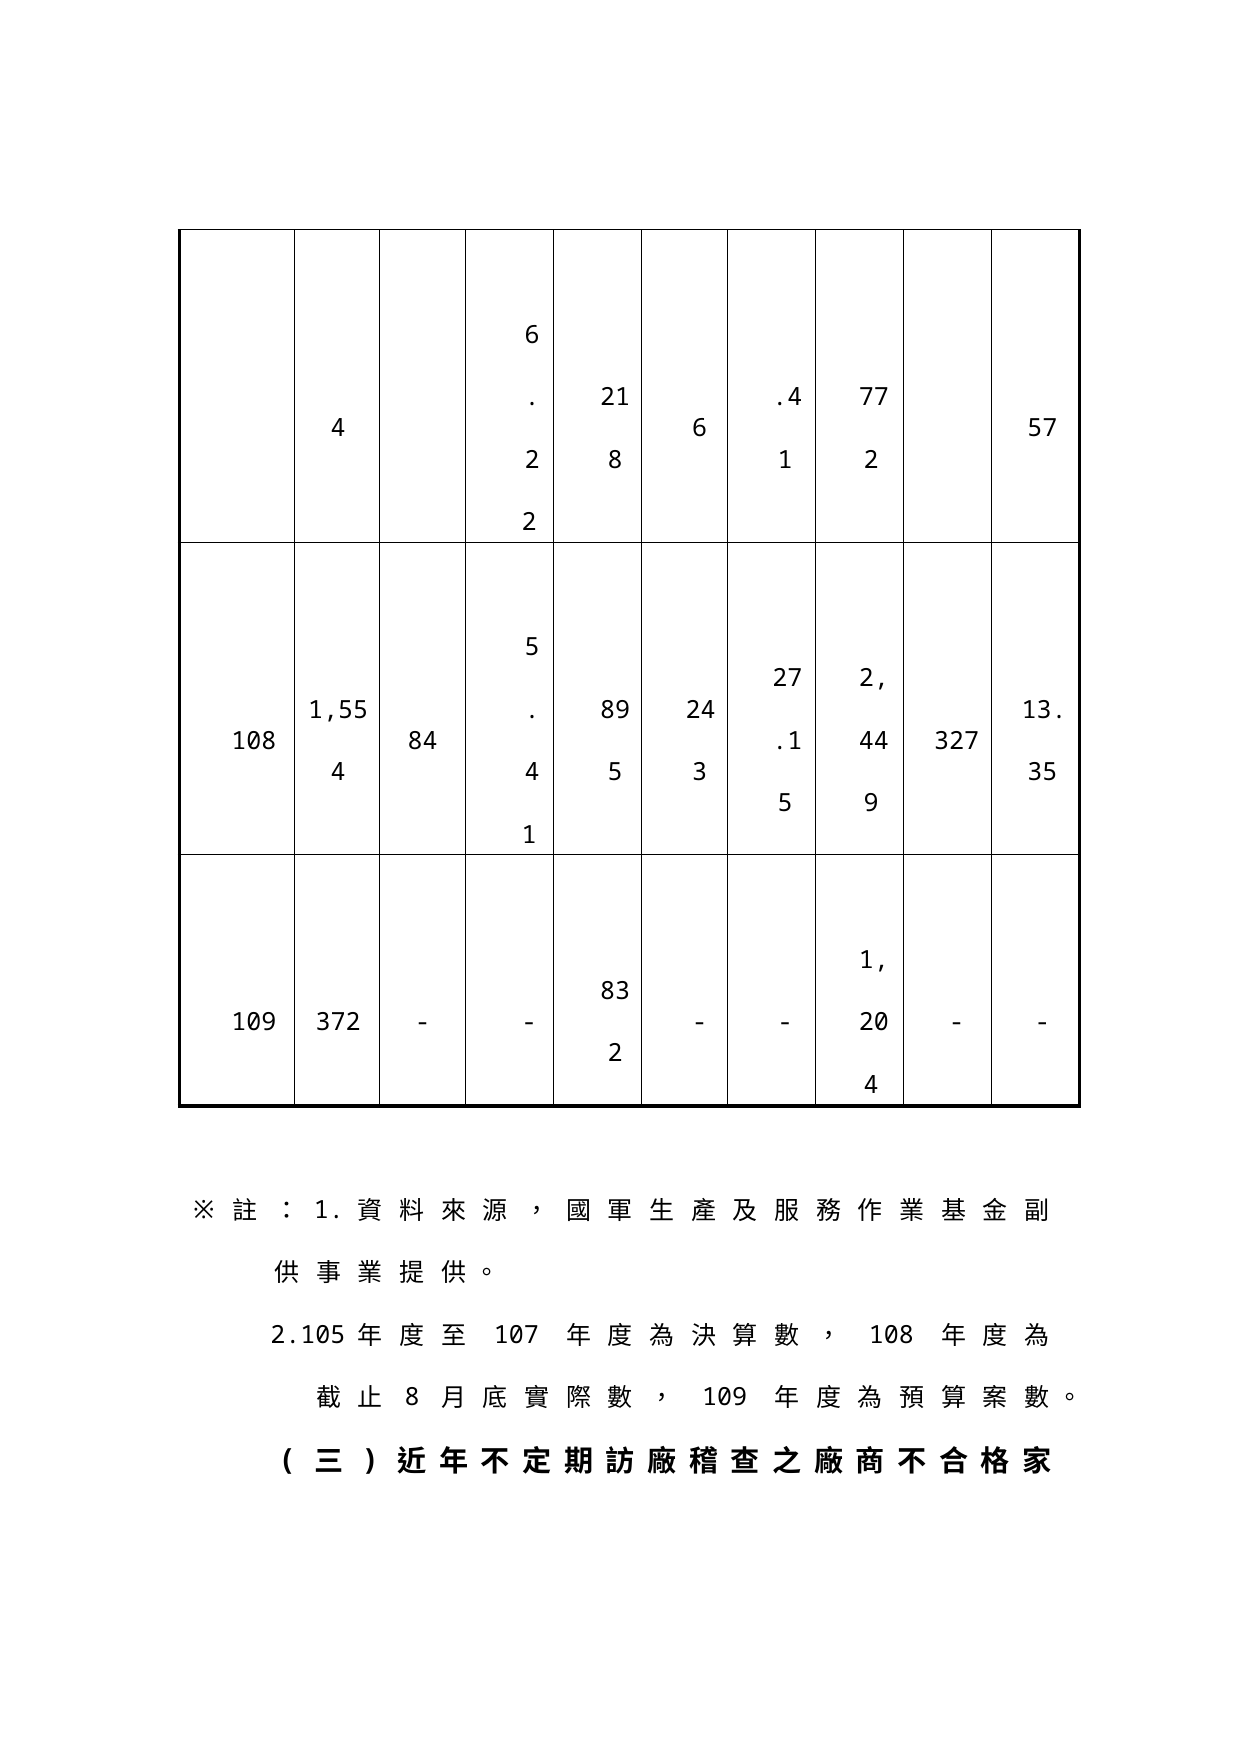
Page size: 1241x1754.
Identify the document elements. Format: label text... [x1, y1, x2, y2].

text 2.105年度至107年度為決算數，108年度為截止8月底實際數，109年度為預算案數。 [242, 1292, 1058, 1417]
table_cell - [380, 855, 465, 1104]
table_cell 6 [642, 230, 727, 542]
table_cell - [642, 855, 727, 1104]
table_cell - [992, 855, 1078, 1104]
table_cell 57 [992, 230, 1078, 542]
table_cell - [904, 855, 991, 1104]
table_cell 772 [816, 230, 903, 542]
table_cell 4 [295, 230, 379, 542]
table_cell 6.22 [466, 230, 553, 542]
table_cell 243 [642, 543, 727, 854]
table_cell [181, 230, 294, 542]
table_cell 1,204 [816, 855, 903, 1104]
table_cell [904, 230, 991, 542]
table_cell 108 [181, 543, 294, 854]
table_cell 327 [904, 543, 991, 854]
table_cell 2,449 [816, 543, 903, 854]
table_cell 5.41 [466, 543, 553, 854]
table_cell 218 [554, 230, 641, 542]
table_cell .41 [728, 230, 815, 542]
table_cell 109 [181, 855, 294, 1104]
table_cell 372 [295, 855, 379, 1104]
table_cell - [728, 855, 815, 1104]
table_cell 895 [554, 543, 641, 854]
text (三)近年不定期訪廠稽查之廠商不合格家 [242, 1417, 1058, 1479]
table_cell [380, 230, 465, 542]
table_cell - [466, 855, 553, 1104]
table_cell 1,554 [295, 543, 379, 854]
table_cell 13.35 [992, 543, 1078, 854]
text ※註：1.資料來源，國軍生產及服務作業基金副供事業提供。 [168, 1167, 1058, 1292]
table_cell 84 [380, 543, 465, 854]
table_cell 832 [554, 855, 641, 1104]
table_cell 27.15 [728, 543, 815, 854]
